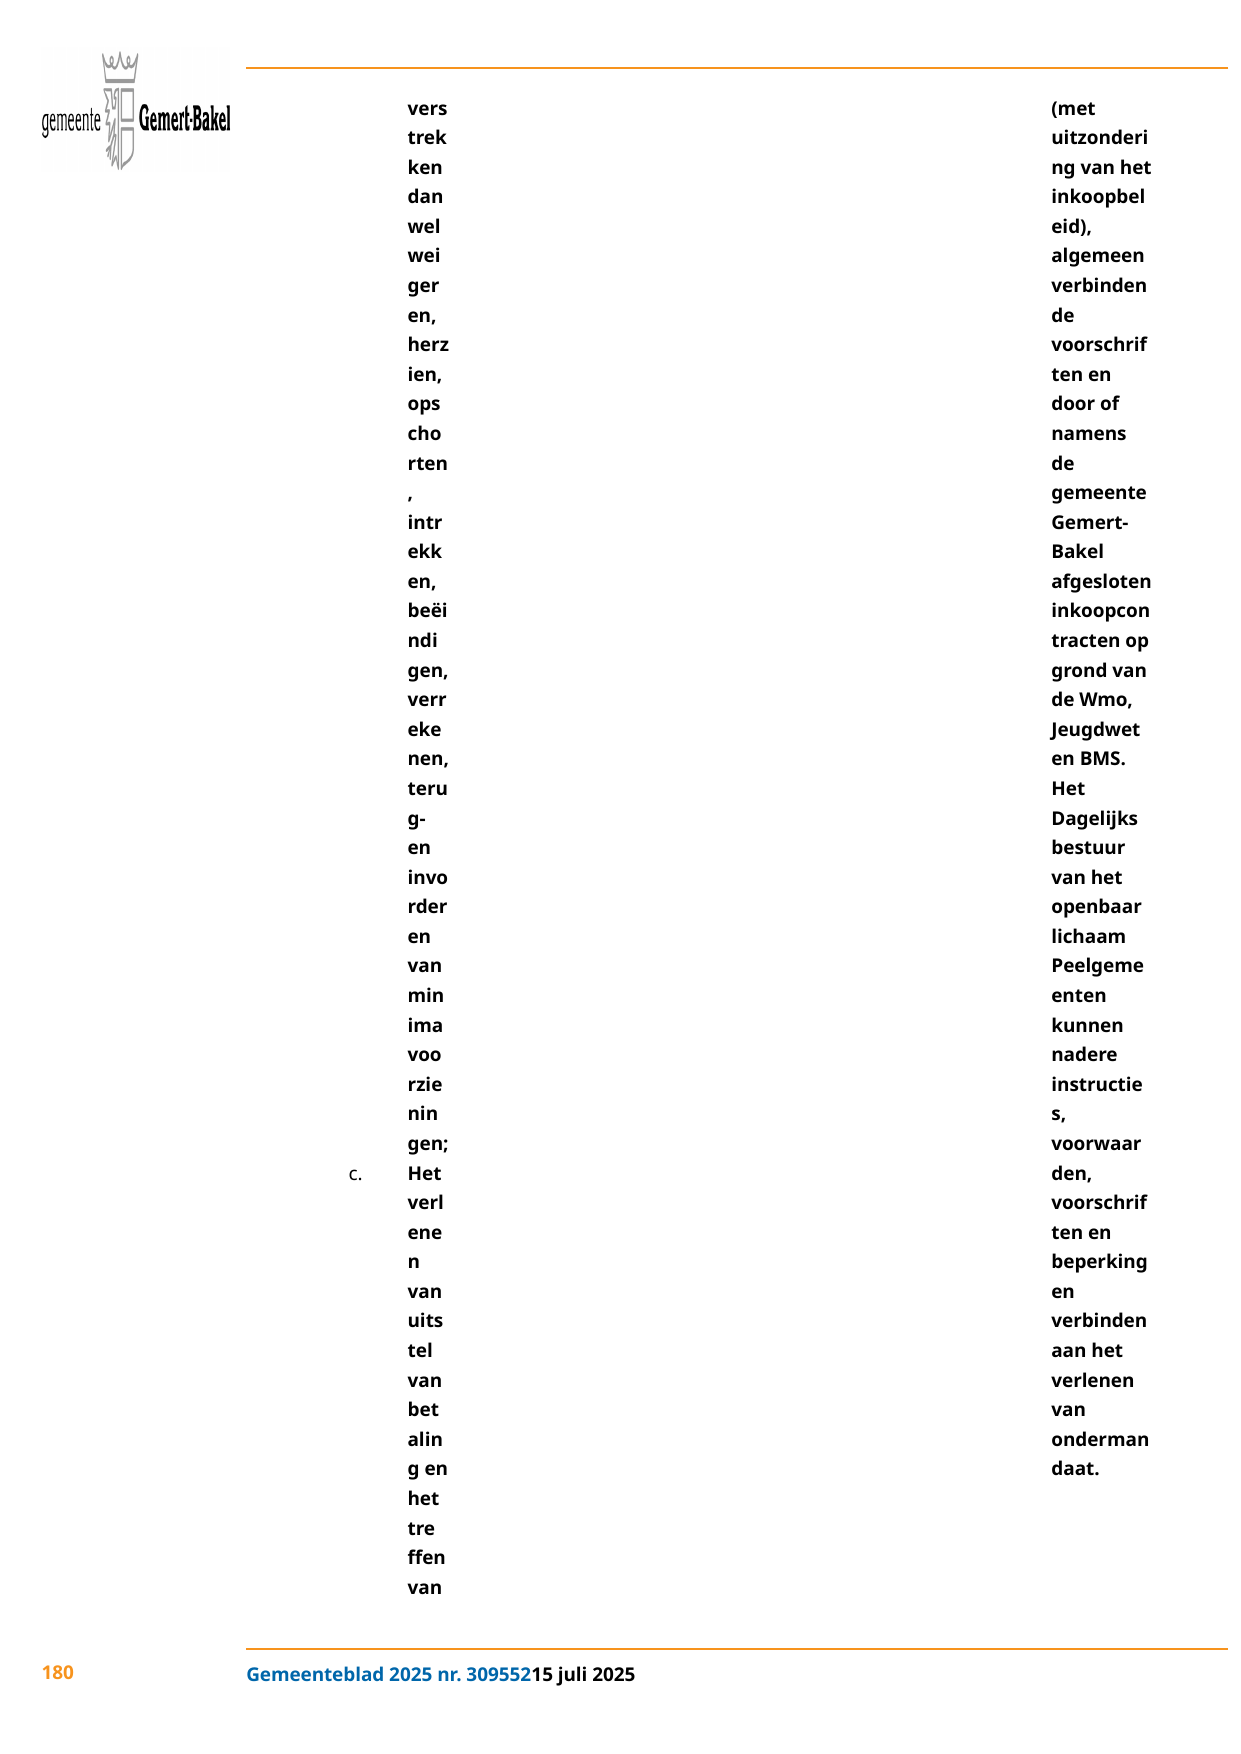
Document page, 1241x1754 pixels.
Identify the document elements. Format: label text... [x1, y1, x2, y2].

table_cell (met uitzondering van het inkoopbeleid), algemeen verbindende voorschriften en door of namens de gemeente Gemert-Bakel afgesloten inkoopcontracten op grond van de Wmo, Jeugdwet en BMS. Het Dagelijks bestuur van het openbaar lichaam Peelgemeenten kunnen nadere instructies, voorwaarden, voorschriften en beperkingen verbinden aan het verlenen van ondermandaat. [1051, 95, 1152, 1600]
table_cell [750, 95, 850, 1600]
table_cell [951, 95, 1051, 1600]
table_cell [650, 95, 750, 1600]
picture [41, 47, 231, 172]
table_cell verstrekken dan wel weigeren, herzien, opschorten, intrekken, beëindigen, verrekenen, terug- en invorderen van minimavoorzieningen; Het verlenen van uitstel van betaling en het treffen van [348, 95, 449, 1600]
table_cell [248, 95, 348, 1600]
table_cell [449, 95, 549, 1600]
table_cell [850, 95, 951, 1600]
table_cell [549, 95, 649, 1600]
